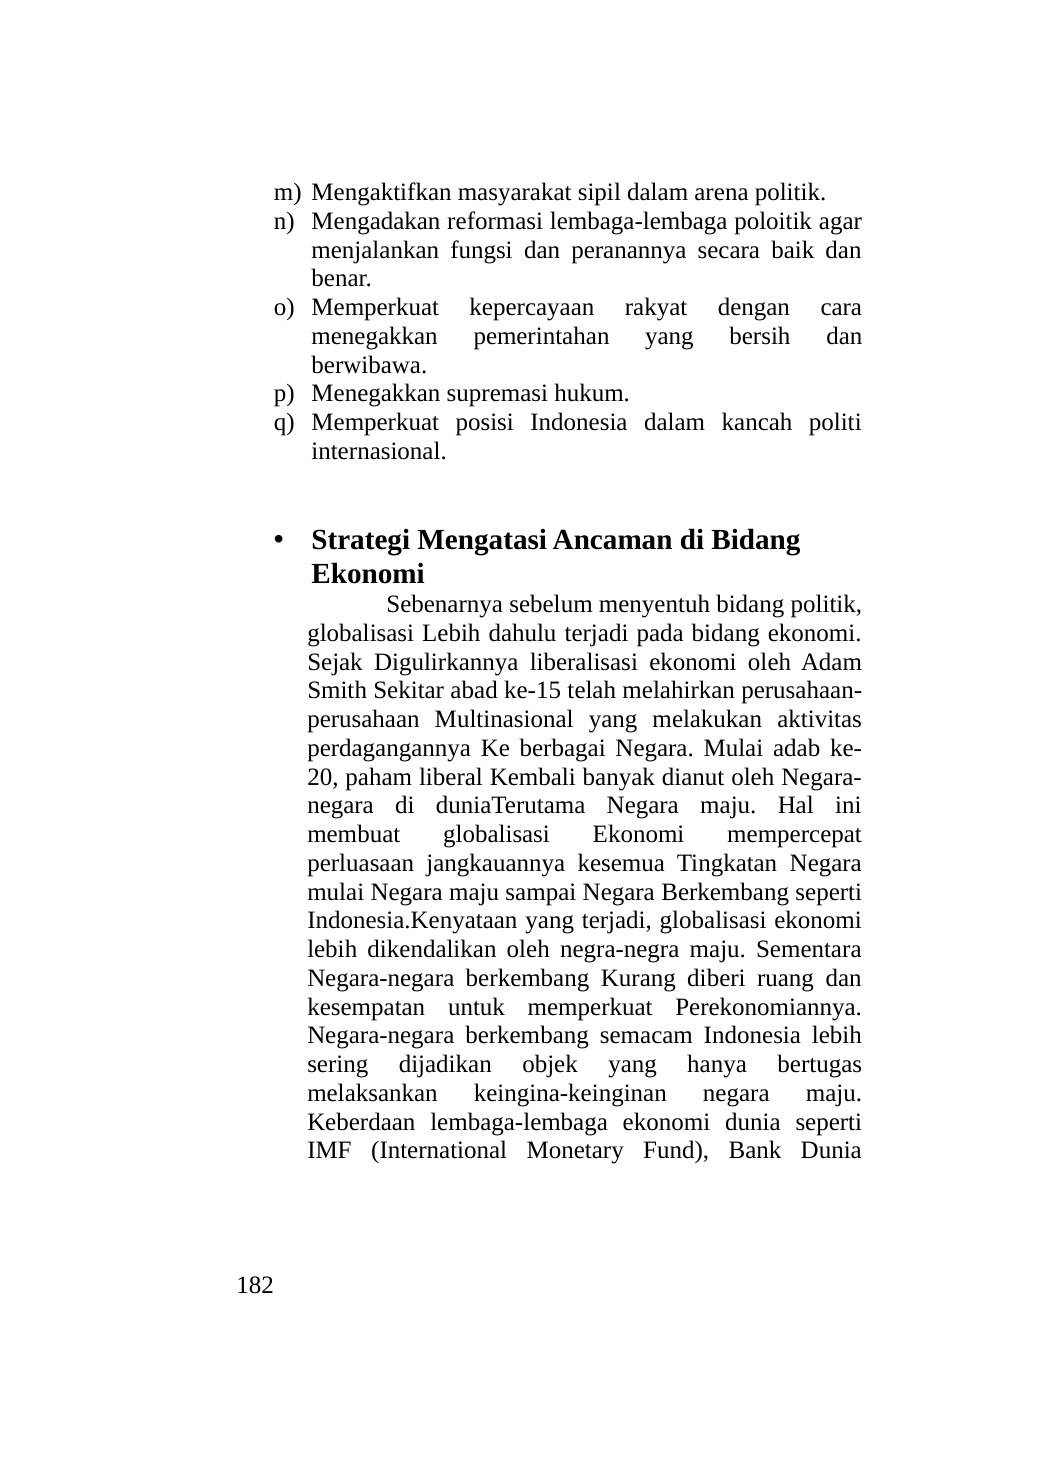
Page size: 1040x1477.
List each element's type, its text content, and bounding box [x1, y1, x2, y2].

list Strategi Mengatasi Ancaman di Bidang Ekonomi [274, 522, 862, 589]
list Mengaktifkan masyarakat sipil dalam arena politik. [274, 177, 862, 206]
list Menegakkan supremasi hukum. [274, 378, 862, 407]
list Mengadakan reformasi lembaga-lembaga poloitik agar menjalankan fungsi dan peranannya secara baik dan benar. [274, 206, 862, 292]
list Memperkuat kepercayaan rakyat dengan cara menegakkan pemerintahan yang bersih dan berwibawa. [274, 292, 862, 378]
list Memperkuat posisi Indonesia dalam kancah politi internasional. [274, 407, 862, 465]
text Sebenarnya sebelum menyentuh bidang politik, globalisasi Lebih dahulu terjadi pada bidang ekonomi. Sejak Digulirkannya liberalisasi ekonomi oleh Adam Smith Sekitar abad ke-15 telah melahirkan perusahaan-perusahaan Multinasional yang melakukan aktivitas perdagangannya Ke berbagai Negara. Mulai adab ke-20, paham liberal Kembali banyak dianut oleh Negara-negara di duniaTerutama Negara maju. Hal ini membuat globalisasi Ekonomi mempercepat perluasaan jangkauannya kesemua Tingkatan Negara mulai Negara maju sampai Negara Berkembang seperti Indonesia.Kenyataan yang terjadi, globalisasi ekonomi lebih dikendalikan oleh negra-negra maju. Sementara Negara-negara berkembang Kurang diberi ruang dan kesempatan untuk memperkuat Perekonomiannya. Negara-negara berkembang semacam Indonesia lebih sering dijadikan objek yang hanya bertugas melaksankan keingina-keinginan negara maju. Keberdaan lembaga-lembaga ekonomi dunia seperti IMF (International Monetary Fund), Bank Dunia [307, 589, 862, 1164]
